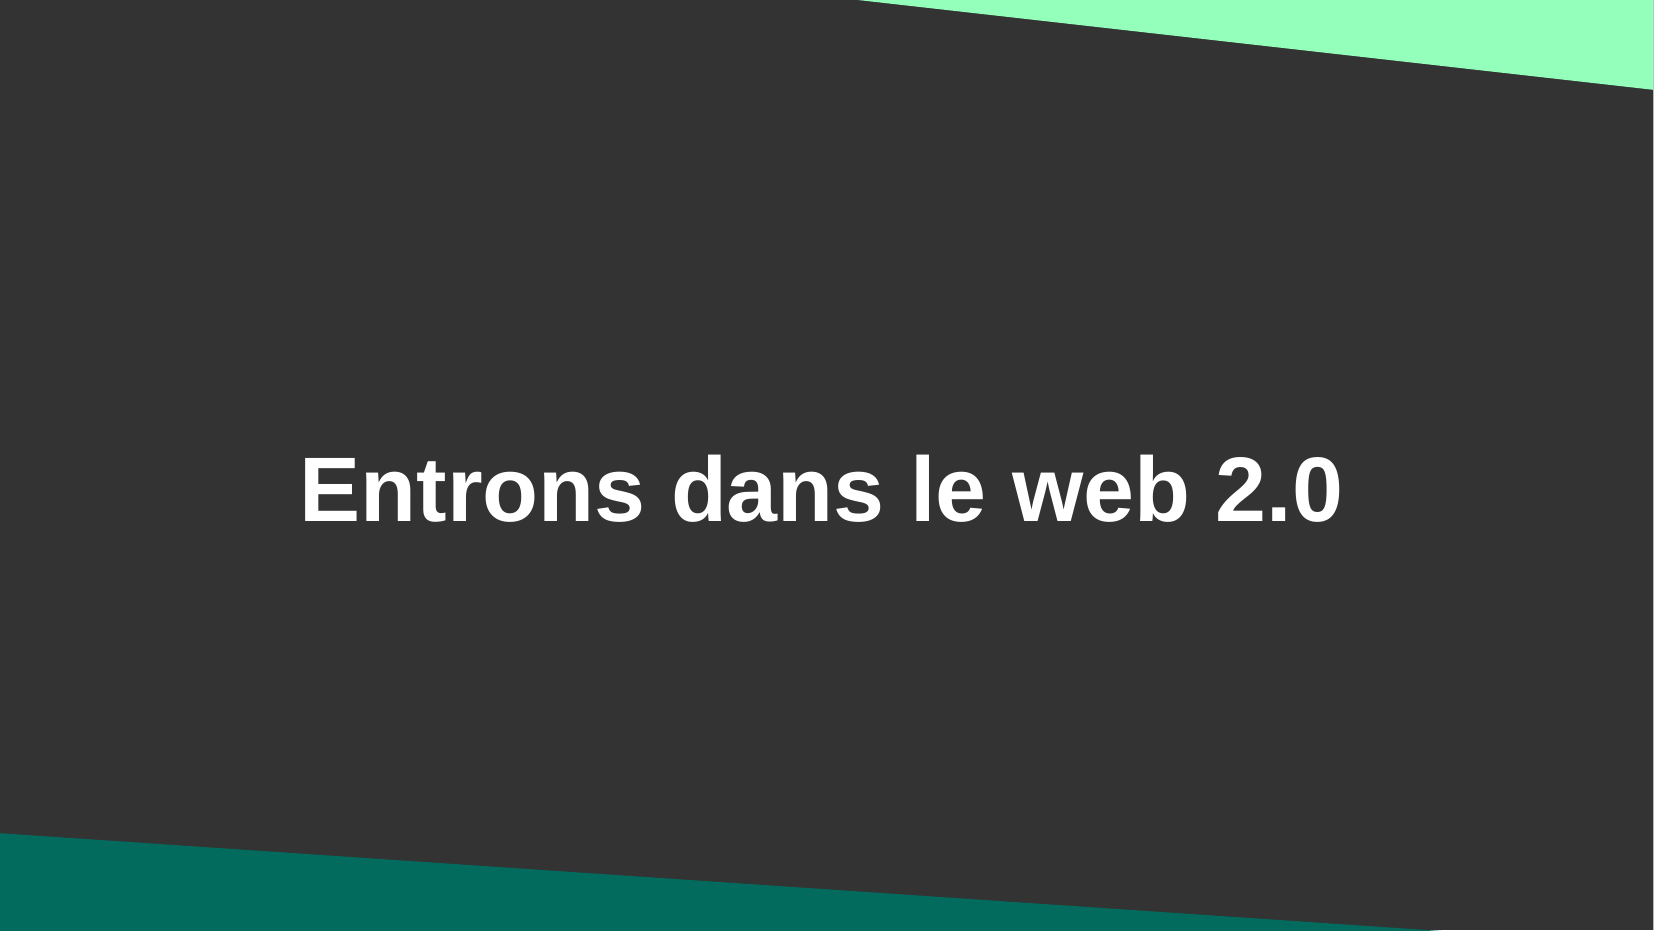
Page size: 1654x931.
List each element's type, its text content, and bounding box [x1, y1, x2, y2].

title Entrons dans le web 2.0 [22, 438, 1622, 542]
text_box [857, 0, 1654, 90]
